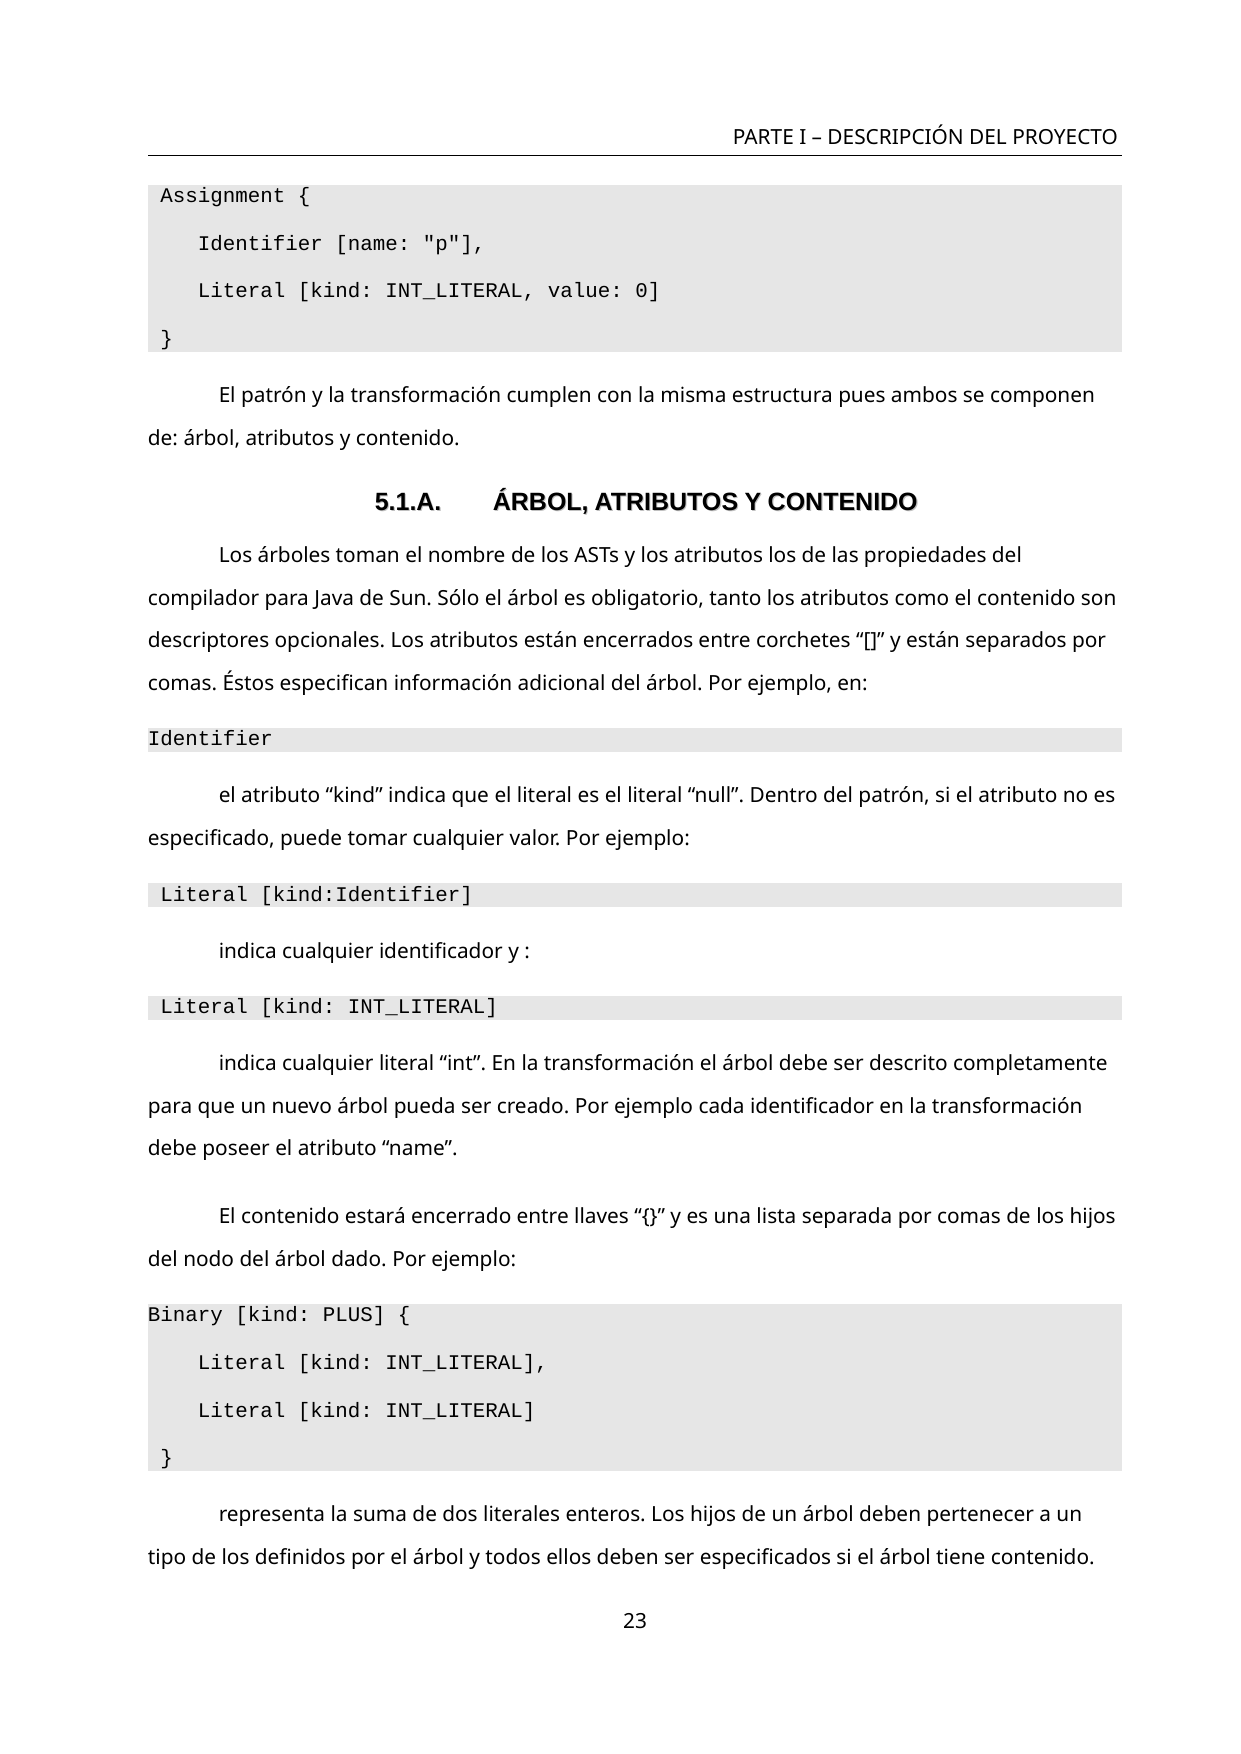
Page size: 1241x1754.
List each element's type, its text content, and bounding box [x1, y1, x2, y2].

text Literal [kind:Identifier] [148, 883, 1122, 907]
text Assignment { [148, 185, 1122, 208]
text representa la suma de dos literales enteros. Los hijos de un árbol deben pertenecer a un tipo de los definidos por el árbol y todos ellos deben ser especificados si el árbol tiene contenido. [148, 1499, 1122, 1571]
text El contenido estará encerrado entre llaves “{}” y es una lista separada por comas de los hijos del nodo del árbol dado. Por ejemplo: [148, 1201, 1122, 1272]
text Binary [kind: PLUS] { [148, 1304, 1122, 1328]
text Identifier [name: "p"], [148, 233, 1122, 256]
text el atributo “kind” indica que el literal es el literal “null”. Dentro del patrón, si el atributo no es especificado, puede tomar cualquier valor. Por ejemplo: [148, 781, 1122, 852]
text } [148, 1447, 1122, 1471]
text Literal [kind: INT_LITERAL] [148, 996, 1122, 1020]
text Literal [kind: INT_LITERAL, value: 0] [148, 281, 1122, 304]
text Identifier [148, 728, 1122, 752]
text indica cualquier identificador y : [148, 936, 1122, 964]
subtitle Árbol, atributos y contenido [177, 487, 1122, 515]
text Literal [kind: INT_LITERAL] [148, 1399, 1122, 1423]
text Los árboles toman el nombre de los ASTs y los atributos los de las propiedades del compilador para Java de Sun. Sólo el árbol es obligatorio, tanto los atributos como el contenido son descriptores opcionales. Los atributos están encerrados entre corchetes “[]” y están separados por comas. Éstos especifican información adicional del árbol. Por ejemplo, en: [148, 540, 1122, 697]
text indica cualquier literal “int”. En la transformación el árbol debe ser descrito completamente para que un nuevo árbol pueda ser creado. Por ejemplo cada identificador en la transformación debe poseer el atributo “name”. [148, 1048, 1122, 1162]
text } [148, 328, 1122, 352]
text El patrón y la transformación cumplen con la misma estructura pues ambos se componen de: árbol, atributos y contenido. [148, 381, 1122, 452]
text Literal [kind: INT_LITERAL], [148, 1352, 1122, 1375]
